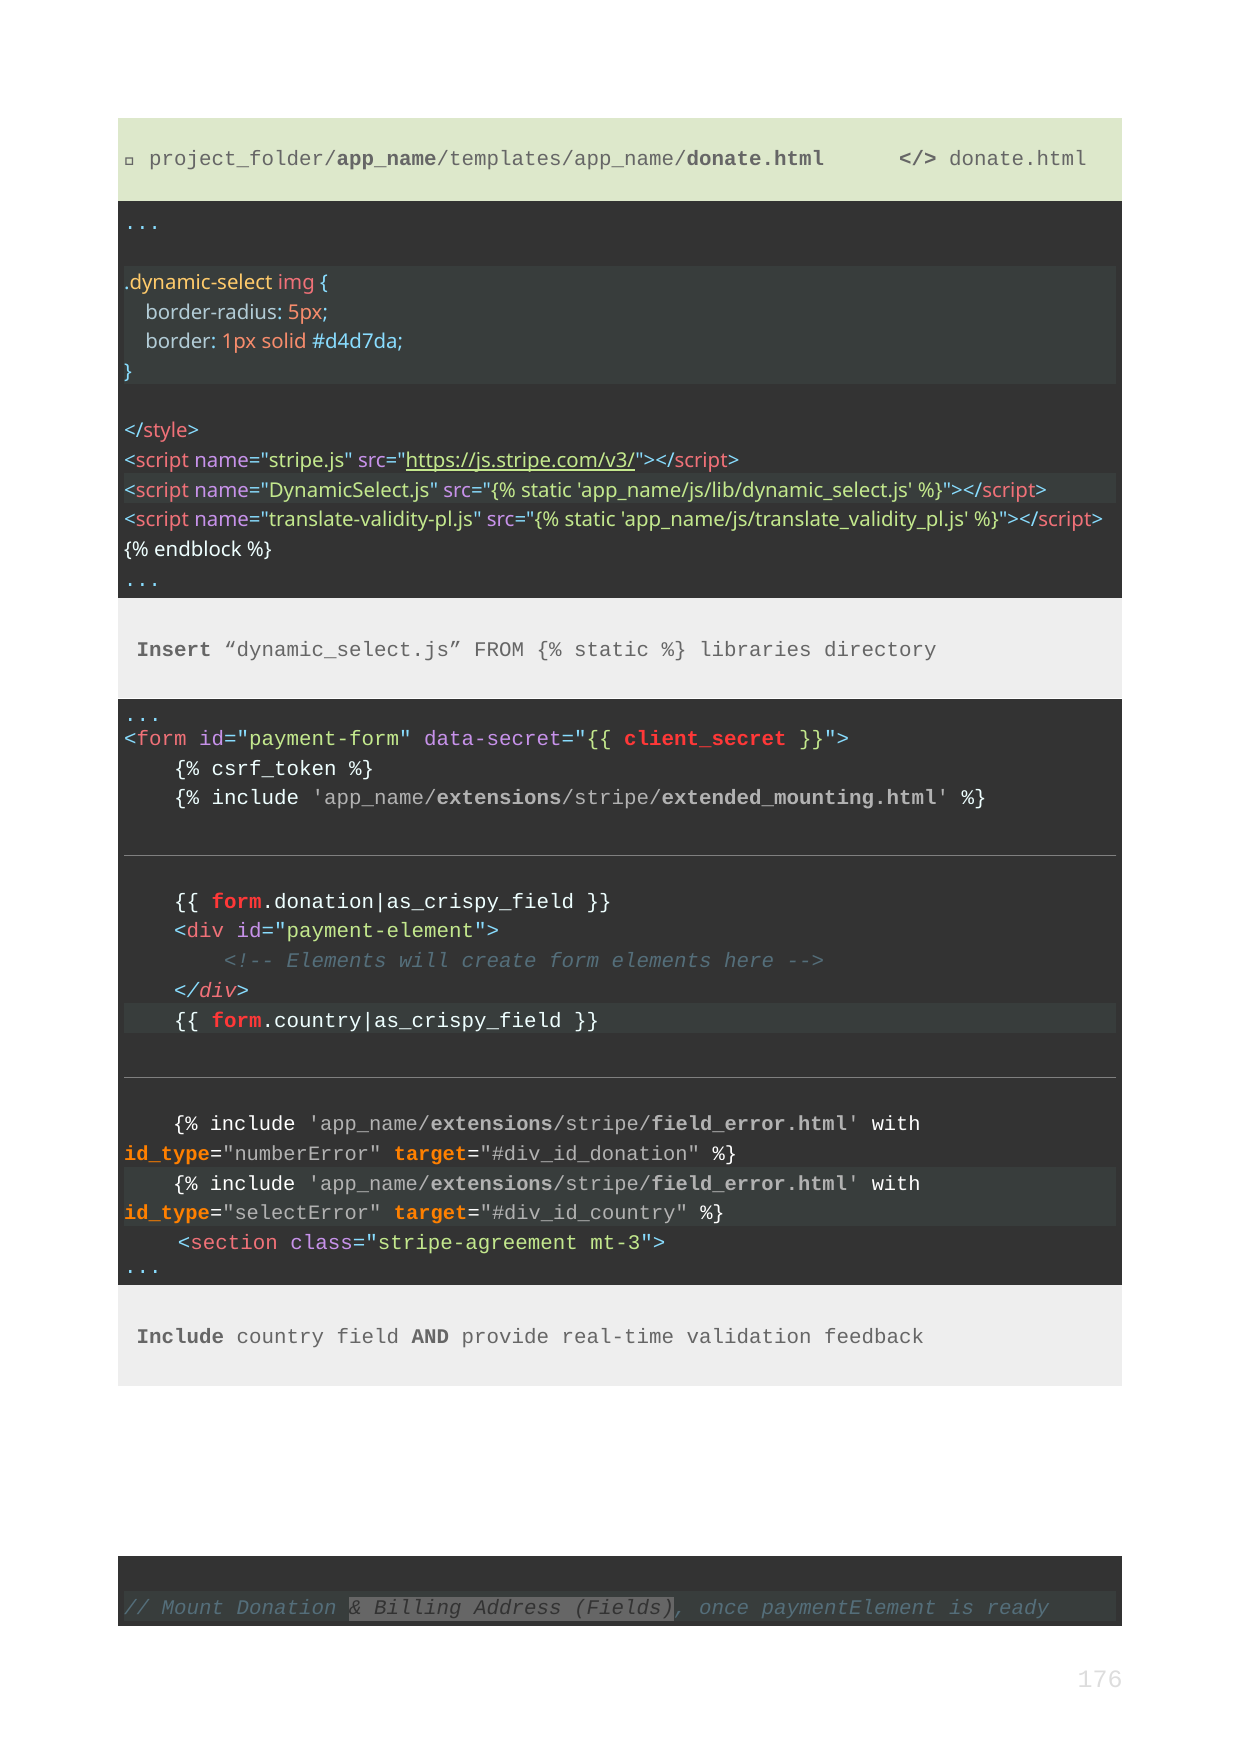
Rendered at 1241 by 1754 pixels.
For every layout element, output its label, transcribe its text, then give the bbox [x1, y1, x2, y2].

table_header // Mount Donation & Billing Address (Fields), once paymentElement is ready [118, 1556, 1122, 1626]
table_cell ... .dynamic-select img { border-radius: 5px; border: 1px solid #d4d7da; } </style> <script name="stripe.js" src="https://js.stripe.com/v3/"></script> <script name="DynamicSelect.js" src="{% static 'app_name/js/lib/dynamic_select.js' %}"></script> <script name="translate-validity-pl.js" src="{% static 'app_name/js/translate_validity_pl.js' %}"></script> {% endblock %} ... [118, 201, 1122, 598]
table_header 📝 project_folder/app_name/templates/app_name/donate.html </> donate.html [118, 118, 1122, 201]
table_cell ... <form id="payment-form" data-secret="{{ client_secret }}"> {% csrf_token %} {% include 'app_name/extensions/stripe/extended_mounting.html' %} {{ form.donation|as_crispy_field }} <div id="payment-element"> <!-- Elements will create form elements here --> </div> {{ form.country|as_crispy_field }} {% include 'app_name/extensions/stripe/field_error.html' with id_type="numberError" target="#div_id_donation" %} {% include 'app_name/extensions/stripe/field_error.html' with id_type="selectError" target="#div_id_country" %} <section class="stripe-agreement mt-3"> ... [118, 699, 1122, 1285]
table_cell Insert “dynamic_select.js” FROM {% static %} libraries directory [118, 598, 1122, 698]
table_cell Include country field AND provide real-time validation feedback [118, 1285, 1122, 1386]
